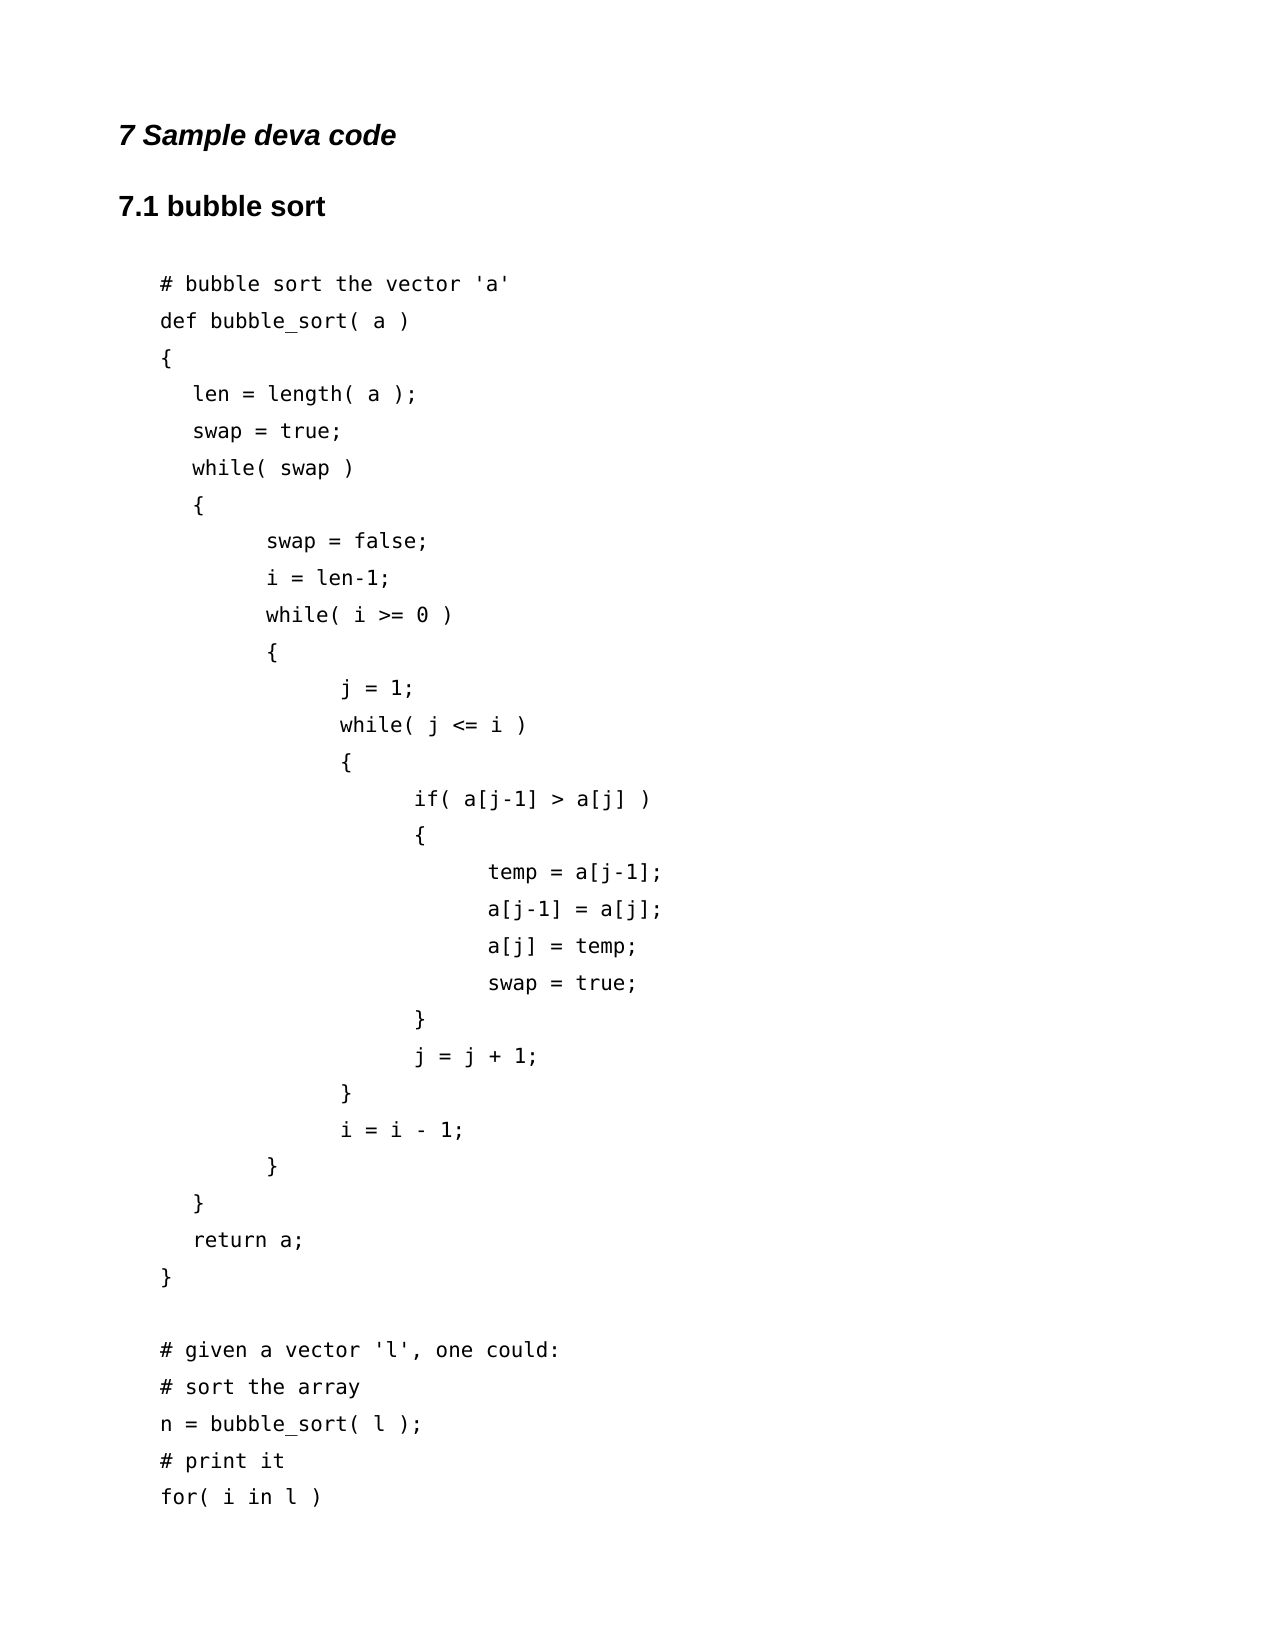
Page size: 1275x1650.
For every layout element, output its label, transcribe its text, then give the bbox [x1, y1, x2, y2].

text def bubble_sort( a ) [118, 309, 1157, 333]
text } [118, 1265, 1157, 1289]
text { [118, 750, 1157, 774]
text j = 1; [118, 676, 1157, 701]
text swap = true; [118, 419, 1157, 443]
text i = len-1; [118, 566, 1157, 590]
text a[j] = temp; [118, 934, 1157, 958]
text j = j + 1; [118, 1044, 1157, 1068]
text n = bubble_sort( l ); [118, 1412, 1157, 1436]
text } [118, 1154, 1157, 1179]
text } [118, 1191, 1157, 1216]
text # bubble sort the vector 'a' [118, 272, 1157, 296]
text if( a[j-1] > a[j] ) [118, 787, 1157, 811]
text # given a vector 'l', one could: [118, 1338, 1157, 1363]
text swap = false; [118, 529, 1157, 554]
text # sort the array [118, 1375, 1157, 1399]
text { [118, 640, 1157, 664]
text return a; [118, 1228, 1157, 1252]
text temp = a[j-1]; [118, 860, 1157, 884]
text # print it [118, 1449, 1157, 1473]
text } [118, 1081, 1157, 1105]
text while( i >= 0 ) [118, 603, 1157, 627]
text swap = true; [118, 971, 1157, 995]
text { [118, 493, 1157, 517]
text a[j-1] = a[j]; [118, 897, 1157, 921]
subtitle 7.1 bubble sort [118, 189, 1157, 223]
text for( i in l ) [118, 1485, 1157, 1510]
text len = length( a ); [118, 382, 1157, 407]
text i = i - 1; [118, 1118, 1157, 1142]
text { [118, 823, 1157, 848]
text while( j <= i ) [118, 713, 1157, 737]
text } [118, 1007, 1157, 1032]
text { [118, 346, 1157, 370]
subtitle 7 Sample deva code [118, 118, 1157, 152]
text while( swap ) [118, 456, 1157, 480]
